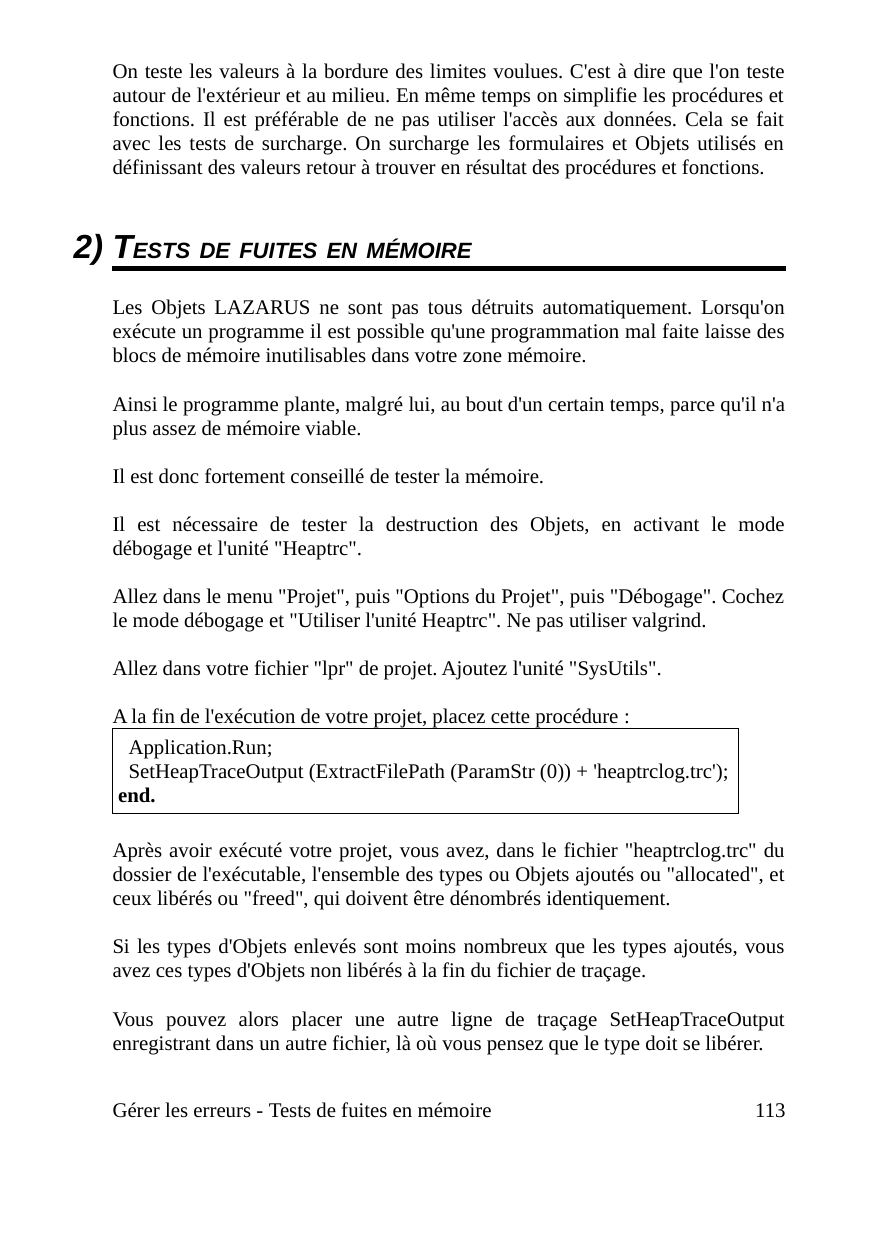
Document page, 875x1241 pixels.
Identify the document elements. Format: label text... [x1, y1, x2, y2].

text Si les types d'Objets enlevés sont moins nombreux que les types ajoutés, vous avez ces types d'Objets non libérés à la fin du fichier de traçage. [112, 934, 786, 982]
text Il est nécessaire de tester la destruction des Objets, en activant le mode débogage et l'unité "Heaptrc". [112, 512, 786, 560]
text Vous pouvez alors placer une autre ligne de traçage SetHeapTraceOutput enregistrant dans un autre fichier, là où vous pensez que le type doit se libérer. [112, 1007, 786, 1055]
text Ainsi le programme plante, malgré lui, au bout d'un certain temps, parce qu'il n'a plus assez de mémoire viable. [112, 391, 786, 439]
text Il est donc fortement conseillé de tester la mémoire. [112, 464, 786, 488]
text Allez dans le menu "Projet", puis "Options du Projet", puis "Débogage". Cochez le mode débogage et "Utiliser l'unité Heaptrc". Ne pas utiliser valgrind. [112, 584, 786, 632]
text Allez dans votre fichier "lpr" de projet. Ajoutez l'unité "SysUtils". [112, 656, 786, 680]
text A la fin de l'exécution de votre projet, placez cette procédure : [112, 704, 786, 728]
table_header Application.Run; SetHeapTraceOutput (ExtractFilePath (ParamStr (0)) + 'heaptrclog.trc'); end. [113, 729, 738, 813]
text Les Objets LAZARUS ne sont pas tous détruits automatiquement. Lorsqu'on exécute un programme il est possible qu'une programmation mal faite laisse des blocs de mémoire inutilisables dans votre zone mémoire. [112, 295, 786, 367]
text On teste les valeurs à la bordure des limites voulues. C'est à dire que l'on teste autour de l'extérieur et au milieu. En même temps on simplifie les procédures et fonctions. Il est préférable de ne pas utiliser l'accès aux données. Cela se fait avec les tests de surcharge. On surcharge les formulaires et Objets utilisés en définissant des valeurs retour à trouver en résultat des procédures et fonctions. [112, 59, 786, 179]
subtitle Tests de fuites en mémoire [112, 227, 786, 266]
text Après avoir exécuté votre projet, vous avez, dans le fichier "heaptrclog.trc" du dossier de l'exécutable, l'ensemble des types ou Objets ajoutés ou "allocated", et ceux libérés ou "freed", qui doivent être dénombrés identiquement. [112, 838, 786, 910]
